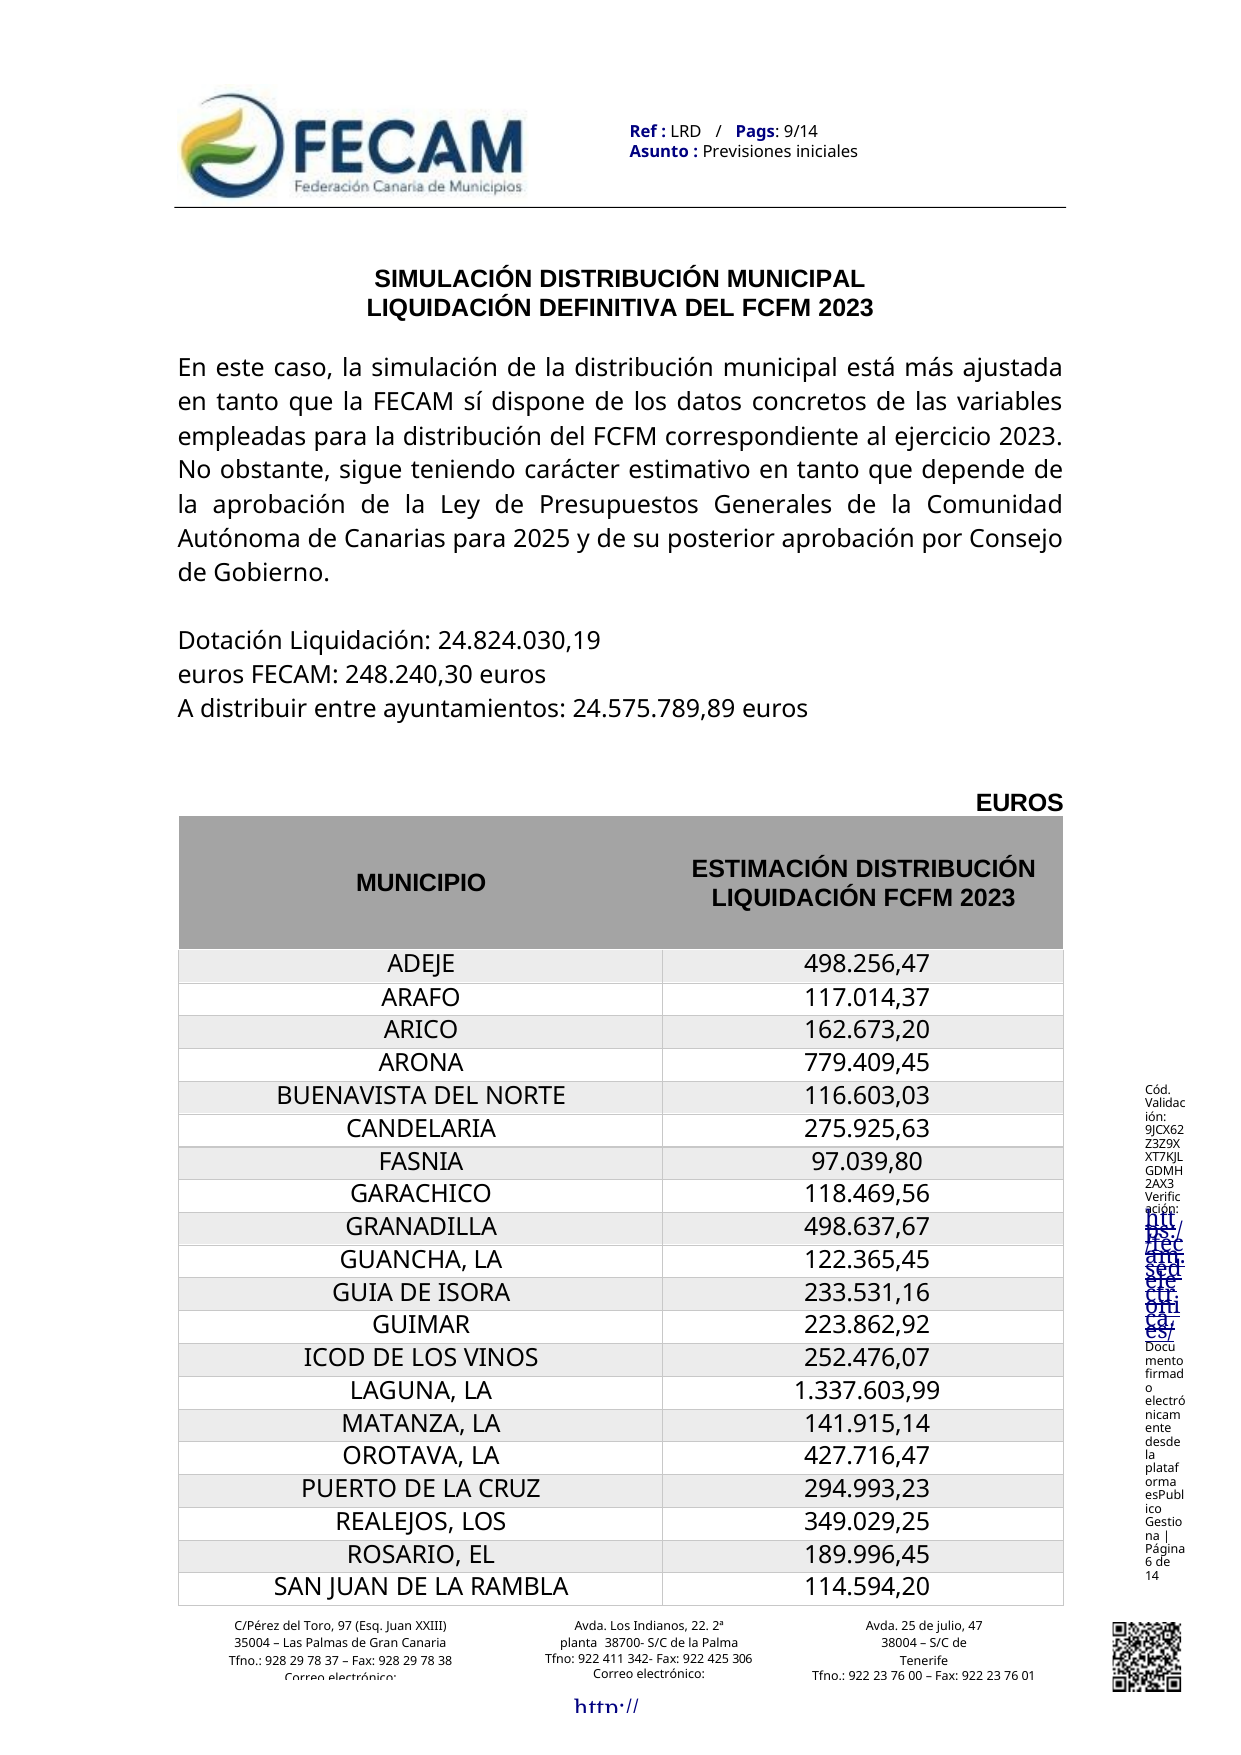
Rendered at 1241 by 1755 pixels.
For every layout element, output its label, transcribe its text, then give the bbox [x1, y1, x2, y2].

table_cell GUIMAR [179, 1311, 662, 1343]
table_cell 275.925,63 [663, 1115, 1063, 1146]
table_cell 233.531,16 [663, 1278, 1063, 1310]
table_cell 118.469,56 [663, 1180, 1063, 1212]
table_cell MATANZA, LA [179, 1410, 662, 1441]
table_cell 141.915,14 [663, 1410, 1063, 1441]
table_cell 122.365,45 [663, 1246, 1063, 1277]
table_cell 116.603,03 [663, 1082, 1063, 1113]
table_cell CANDELARIA [179, 1115, 662, 1146]
table_cell GARACHICO [179, 1180, 662, 1212]
table_cell 779.409,45 [663, 1049, 1063, 1081]
table_cell FASNIA [179, 1148, 662, 1179]
table_cell 349.029,25 [663, 1508, 1063, 1539]
table_cell 427.716,47 [663, 1442, 1063, 1474]
subtitle EUROS [74, 788, 1064, 816]
text A distribuir entre ayuntamientos: 24.575.789,89 euros [177, 691, 1152, 725]
table_cell GUIA DE ISORA [179, 1278, 662, 1310]
table_cell 97.039,80 [663, 1148, 1063, 1179]
table_cell 114.594,20 [663, 1573, 1063, 1605]
table_cell ROSARIO, EL [179, 1541, 662, 1572]
table_cell 117.014,37 [663, 984, 1063, 1015]
table_cell ARAFO [179, 984, 662, 1015]
table_cell OROTAVA, LA [179, 1442, 662, 1474]
table_cell GUANCHA, LA [179, 1246, 662, 1277]
table_cell GRANADILLA [179, 1213, 662, 1244]
text Verificación: https://fecam.sedelectronica.es/ [1145, 1191, 1186, 1341]
table_cell LAGUNA, LA [179, 1377, 662, 1408]
table_cell ARONA [179, 1049, 662, 1081]
table_cell 498.256,47 [663, 950, 1063, 982]
table_cell PUERTO DE LA CRUZ [179, 1475, 662, 1507]
table_cell REALEJOS, LOS [179, 1508, 662, 1539]
text Cód. Validación: 9JCX62Z3Z9XXT7KJLGDMH2AX3 [1145, 1084, 1186, 1191]
table_cell SAN JUAN DE LA RAMBLA [179, 1573, 662, 1605]
table_cell BUENAVISTA DEL NORTE [179, 1082, 662, 1113]
table_cell 162.673,20 [663, 1016, 1063, 1048]
table_cell 294.993,23 [663, 1475, 1063, 1507]
table_cell 498.637,67 [663, 1213, 1063, 1244]
text Dotación Liquidación: 24.824.030,19 euros FECAM: 248.240,30 euros [177, 622, 673, 691]
table_cell ARICO [179, 1016, 662, 1048]
table_cell ADEJE [179, 950, 662, 982]
table_cell 223.862,92 [663, 1311, 1063, 1343]
table_cell 252.476,07 [663, 1344, 1063, 1376]
table_cell 1.337.603,99 [663, 1377, 1063, 1408]
table_header MUNICIPIO [179, 816, 663, 949]
text En este caso, la simulación de la distribución municipal está más ajustada en tanto que la FECAM sí dispone de los datos concretos de las variables empleadas para la distribución del FCFM correspondiente al ejercicio 2023. No obstante, sigue teniendo carácter estimativo en tanto que depende de la aprobación de la Ley de Presupuestos Generales de la Comunidad Autónoma de Canarias para 2025 y de su posterior aprobación por Consejo de Gobierno. [177, 350, 1064, 588]
subtitle SIMULACIÓN DISTRIBUCIÓN MUNICIPAL LIQUIDACIÓN DEFINITIVA DEL FCFM 2023 [366, 264, 997, 321]
table_header ESTIMACIÓN DISTRIBUCIÓN LIQUIDACIÓN FCFM 2023 [663, 816, 1063, 949]
table_cell ICOD DE LOS VINOS [179, 1344, 662, 1376]
table_cell 189.996,45 [663, 1541, 1063, 1572]
text Documento firmado electrónicamente desde la plataforma esPublico Gestiona | Página 6 de 14 [1145, 1341, 1186, 1583]
